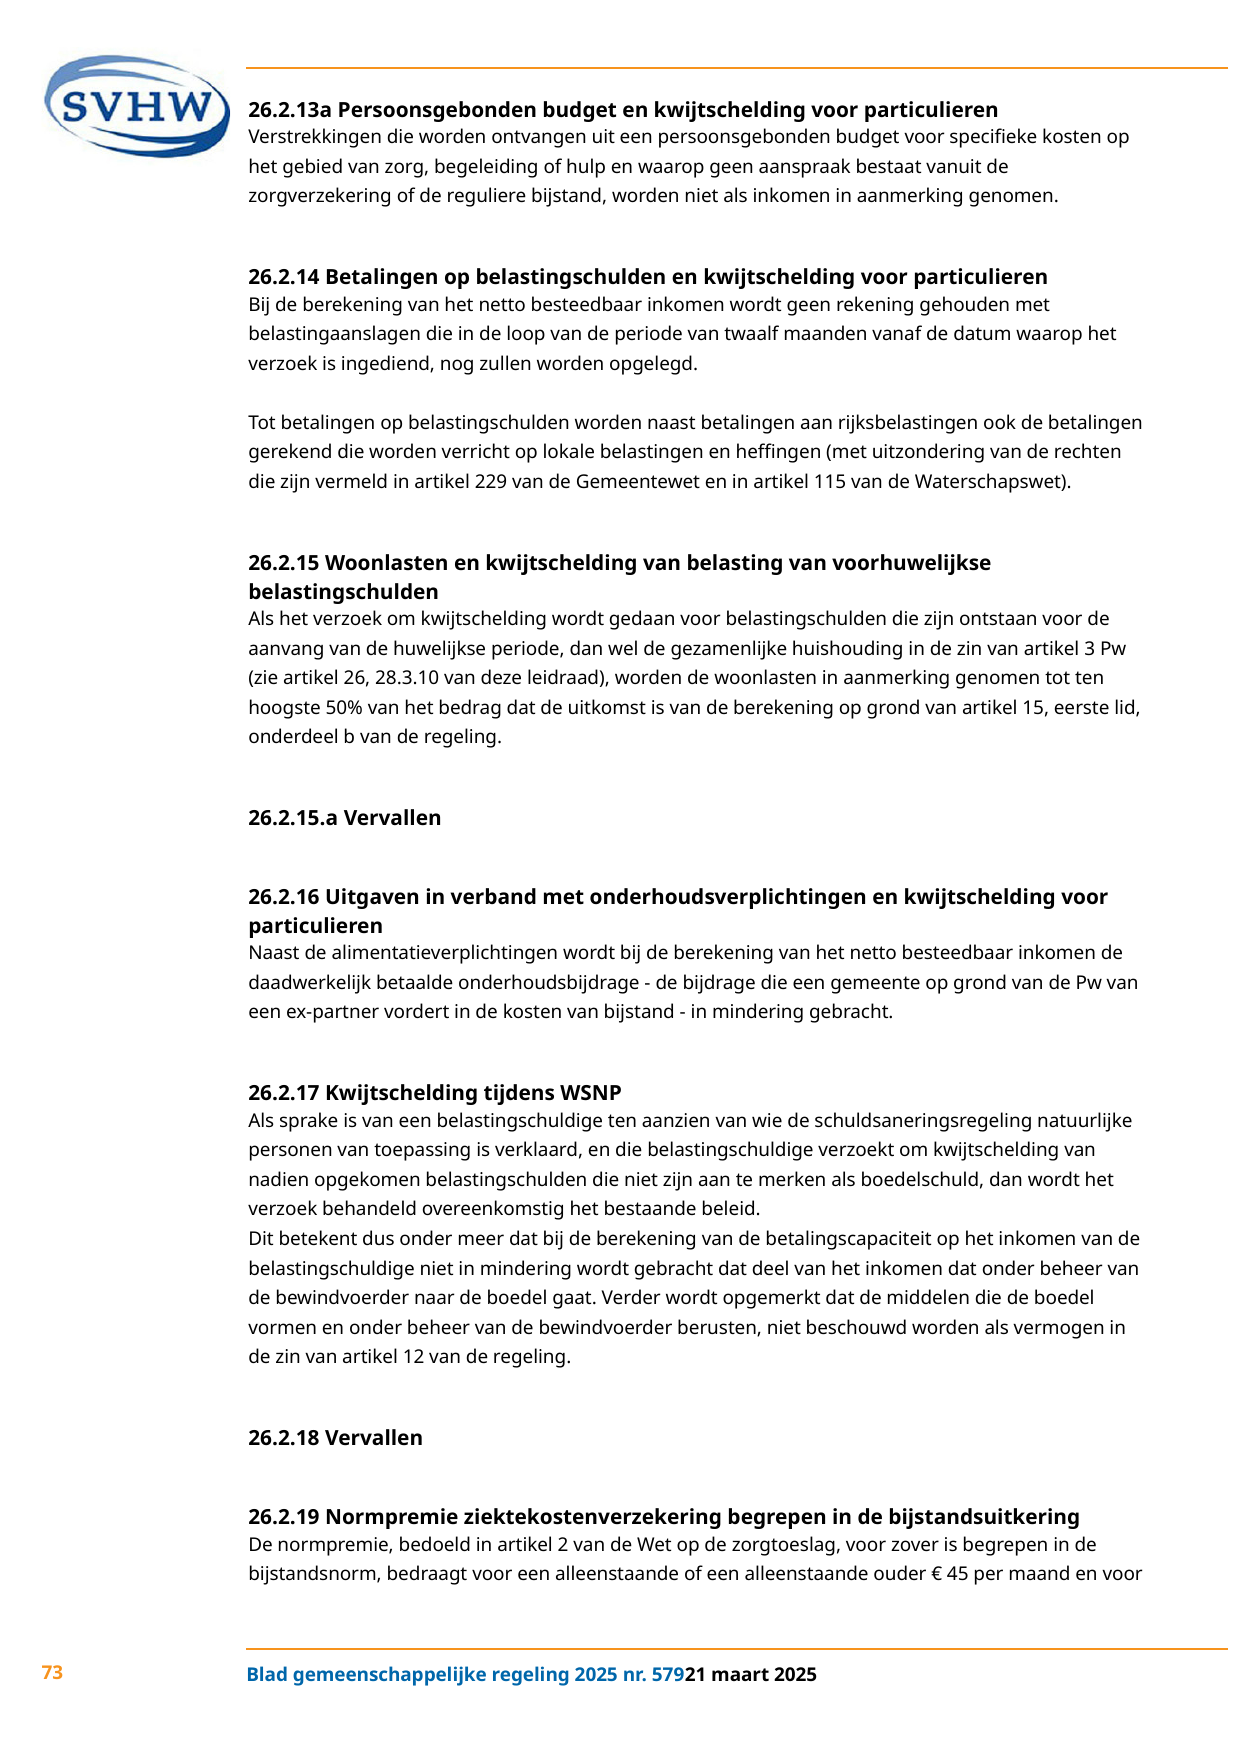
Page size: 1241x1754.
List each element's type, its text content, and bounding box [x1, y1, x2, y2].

text Dit betekent dus onder meer dat bij de berekening van de betalingscapaciteit op het inkomen van de belastingschuldige niet in mindering wordt gebracht dat deel van het inkomen dat onder beheer van de bewindvoerder naar de boedel gaat. Verder wordt opgemerkt dat de middelen die de boedel vormen en onder beheer van de bewindvoerder berusten, niet beschouwd worden als vermogen in de zin van artikel 12 van de regeling. [248, 1225, 1152, 1369]
text 26.2.18 Vervallen [248, 1423, 1152, 1452]
text 26.2.15.a Vervallen [248, 803, 1152, 832]
text Naast de alimentatieverplichtingen wordt bij de berekening van het netto besteedbaar inkomen de daadwerkelijk betaalde onderhoudsbijdrage - de bijdrage die een gemeente op grond van de Pw van een ex-partner vordert in de kosten van bijstand - in mindering gebracht. [248, 939, 1152, 1024]
text 26.2.15 Woonlasten en kwijtschelding van belasting van voorhuwelijkse belastingschulden [248, 548, 1152, 605]
text 26.2.14 Betalingen op belastingschulden en kwijtschelding voor particulieren [248, 262, 1152, 291]
text 26.2.17 Kwijtschelding tijdens WSNP [248, 1078, 1152, 1107]
text Verstrekkingen die worden ontvangen uit een persoonsgebonden budget voor specifieke kosten op het gebied van zorg, begeleiding of hulp en waarop geen aanspraak bestaat vanuit de zorgverzekering of de reguliere bijstand, worden niet als inkomen in aanmerking genomen. [248, 123, 1152, 208]
text De normpremie, bedoeld in artikel 2 van de Wet op de zorgtoeslag, voor zover is begrepen in de bijstandsnorm, bedraagt voor een alleenstaande of een alleenstaande ouder € 45 per maand en voor [248, 1531, 1152, 1586]
text Als sprake is van een belastingschuldige ten aanzien van wie de schuldsaneringsregeling natuurlijke personen van toepassing is verklaard, en die belastingschuldige verzoekt om kwijtschelding van nadien opgekomen belastingschulden die niet zijn aan te merken als boedelschuld, dan wordt het verzoek behandeld overeenkomstig het bestaande beleid. [248, 1107, 1152, 1221]
text 26.2.19 Normpremie ziektekostenverzekering begrepen in de bijstandsuitkering [248, 1502, 1152, 1531]
text Tot betalingen op belastingschulden worden naast betalingen aan rijksbelastingen ook de betalingen gerekend die worden verricht op lokale belastingen en heffingen (met uitzondering van de rechten die zijn vermeld in artikel 229 van de Gemeentewet en in artikel 115 van de Waterschapswet). [248, 409, 1152, 494]
text Als het verzoek om kwijtschelding wordt gedaan voor belastingschulden die zijn ontstaan voor de aanvang van de huwelijkse periode, dan wel de gezamenlijke huishouding in de zin van artikel 3 Pw (zie artikel 26, 28.3.10 van deze leidraad), worden de woonlasten in aanmerking genomen tot ten hoogste 50% van het bedrag dat de uitkomst is van de berekening op grond van artikel 15, eerste lid, onderdeel b van de regeling. [248, 605, 1152, 749]
text Bij de berekening van het netto besteedbaar inkomen wordt geen rekening gehouden met belastingaanslagen die in de loop van de periode van twaalf maanden vanaf de datum waarop het verzoek is ingediend, nog zullen worden opgelegd. [248, 291, 1152, 376]
text 26.2.16 Uitgaven in verband met onderhoudsverplichtingen en kwijtschelding voor particulieren [248, 882, 1152, 939]
text 26.2.13a Persoonsgebonden budget en kwijtschelding voor particulieren [248, 95, 1152, 123]
picture [41, 47, 231, 172]
